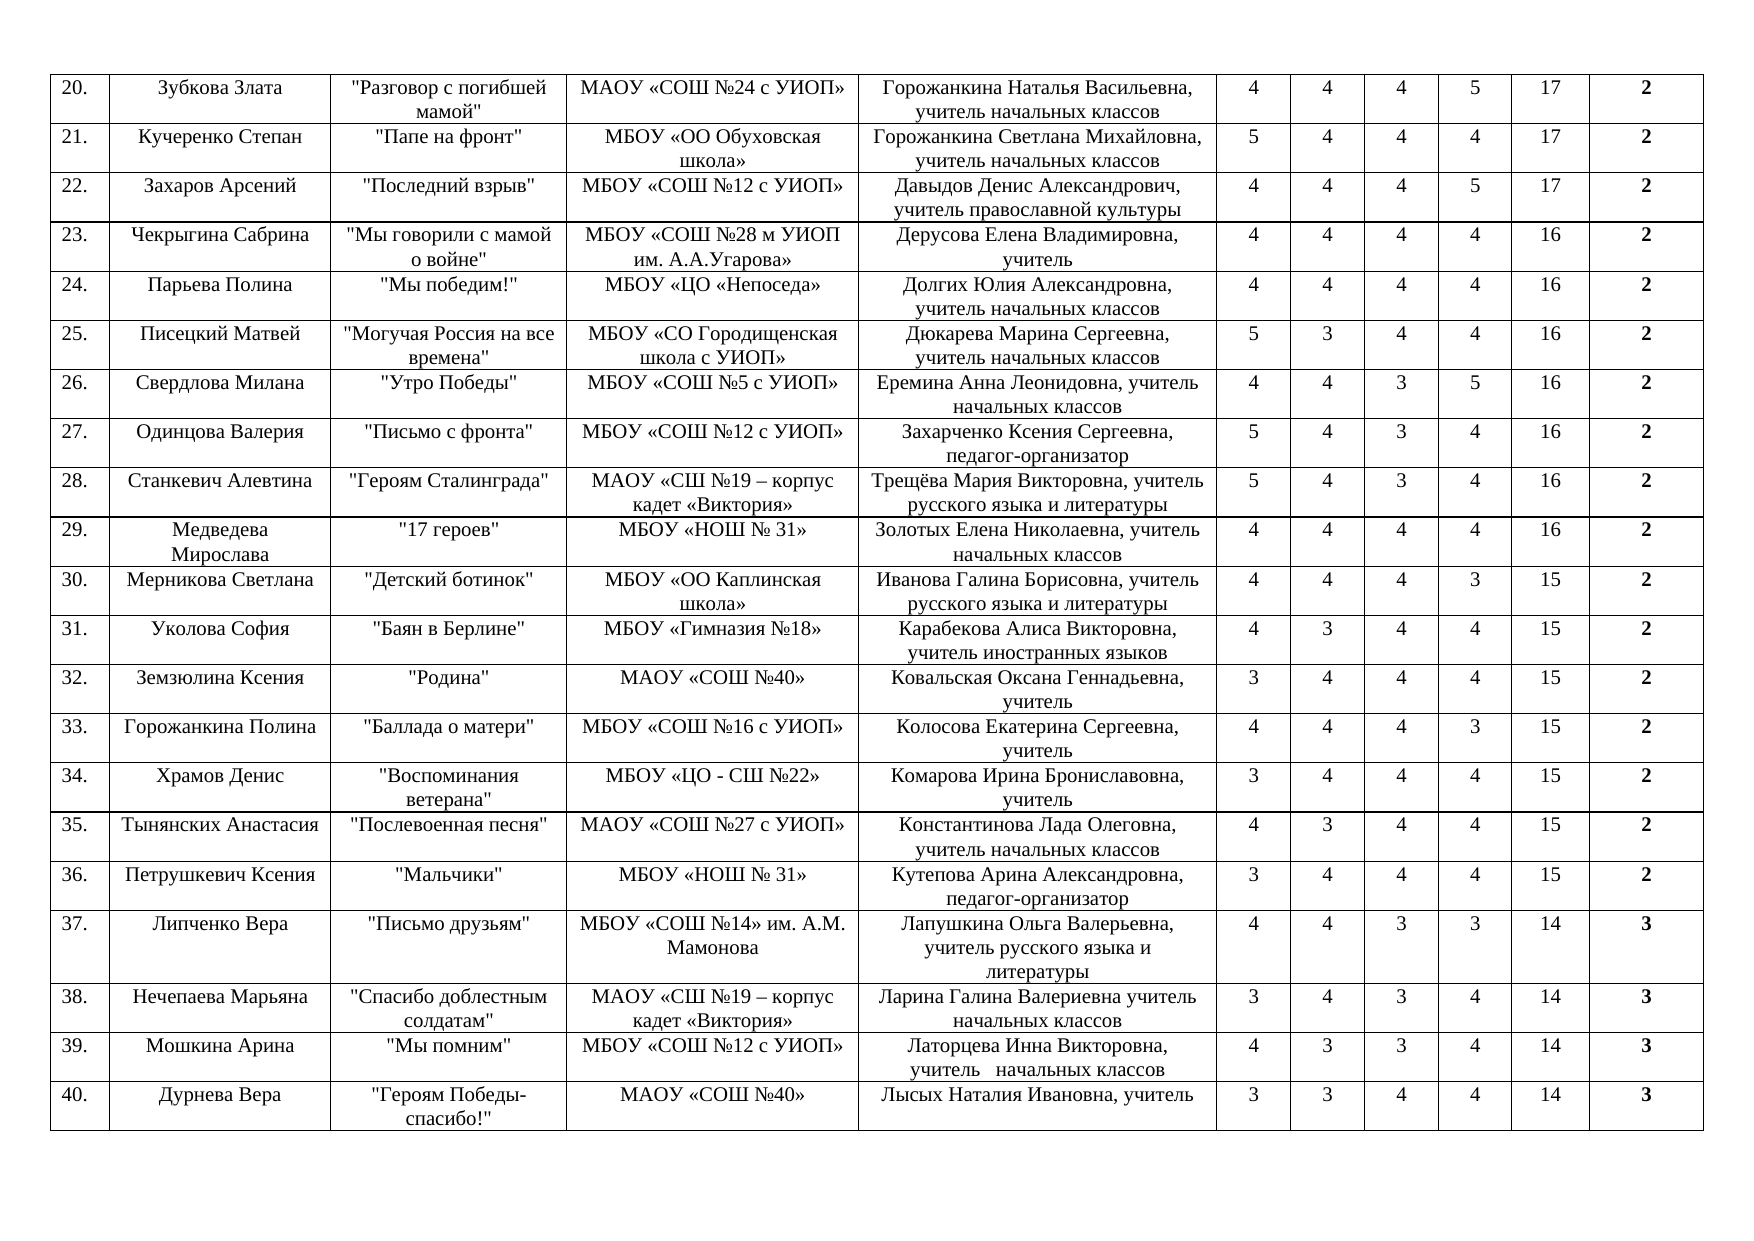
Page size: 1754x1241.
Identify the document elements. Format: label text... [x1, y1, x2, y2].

table_cell МБОУ «Гимназия №18» [567, 616, 858, 664]
table_cell Иванова Галина Борисовна, учитель русского языка и литературы [859, 567, 1216, 615]
table_cell Лапушкина Ольга Валерьевна, учитель русского языка и литературы [859, 911, 1216, 983]
table_cell Нечепаева Марьяна [110, 984, 330, 1032]
table_cell Долгих Юлия Александровна, учитель начальных классов [859, 272, 1216, 320]
table_cell 16 [1512, 223, 1589, 271]
table_cell МБОУ «СОШ №12 с УИОП» [567, 419, 858, 467]
table_cell "Родина" [331, 665, 566, 713]
table_cell 2 [1590, 567, 1703, 615]
table_cell 4 [1291, 223, 1364, 271]
table_cell Горожанкина Светлана Михайловна, учитель начальных классов [859, 124, 1216, 172]
table_cell 16 [1512, 272, 1589, 320]
table_cell "Баян в Берлине" [331, 616, 566, 664]
table_cell 4 [1217, 173, 1290, 221]
table_cell 4 [1217, 714, 1290, 762]
table_cell МАОУ «СОШ №24 с УИОП» [567, 75, 858, 123]
table_cell 16 [1512, 468, 1589, 516]
table_cell 3 [1365, 1033, 1438, 1081]
table_cell 2 [1590, 419, 1703, 467]
table_cell МБОУ «ЦО «Непоседа» [567, 272, 858, 320]
table_cell МБОУ «СОШ №12 с УИОП» [567, 173, 858, 221]
table_cell [51, 763, 109, 811]
table_cell 2 [1590, 370, 1703, 418]
table_cell 3 [1291, 616, 1364, 664]
table_cell [51, 567, 109, 615]
table_cell 4 [1291, 419, 1364, 467]
table_cell "Последний взрыв" [331, 173, 566, 221]
table_cell 2 [1590, 714, 1703, 762]
table_cell 2 [1590, 75, 1703, 123]
table_cell 3 [1590, 911, 1703, 983]
table_cell 3 [1291, 813, 1364, 861]
table_cell [51, 616, 109, 664]
table_cell 4 [1365, 124, 1438, 172]
table_cell [51, 419, 109, 467]
table_cell Мошкина Арина [110, 1033, 330, 1081]
table_cell Дурнева Вера [110, 1082, 330, 1130]
table_cell [51, 321, 109, 369]
table_cell 2 [1590, 518, 1703, 566]
table_cell "Послевоенная песня" [331, 813, 566, 861]
table_cell 4 [1217, 370, 1290, 418]
table_cell 2 [1590, 124, 1703, 172]
table_cell 2 [1590, 223, 1703, 271]
table_cell Латорцева Инна Викторовна, учитель начальных классов [859, 1033, 1216, 1081]
table_cell 16 [1512, 419, 1589, 467]
table_cell 3 [1365, 984, 1438, 1032]
table_cell "Героям Победы- спасибо!" [331, 1082, 566, 1130]
table_cell 4 [1439, 616, 1511, 664]
table_cell Колосова Екатерина Сергеевна, учитель [859, 714, 1216, 762]
table_cell 2 [1590, 862, 1703, 910]
table_cell [51, 370, 109, 418]
table_cell Липченко Вера [110, 911, 330, 983]
table_cell 4 [1291, 272, 1364, 320]
table_cell МБОУ «СОШ №16 с УИОП» [567, 714, 858, 762]
table_cell 3 [1217, 1082, 1290, 1130]
table_cell Земзюлина Ксения [110, 665, 330, 713]
table_cell 4 [1365, 616, 1438, 664]
table_cell 15 [1512, 862, 1589, 910]
table_cell 4 [1291, 665, 1364, 713]
table_cell 3 [1365, 468, 1438, 516]
table_cell [51, 272, 109, 320]
table_cell 4 [1439, 124, 1511, 172]
table_cell "Могучая Россия на все времена" [331, 321, 566, 369]
table_cell Чекрыгина Сабрина [110, 223, 330, 271]
table_cell 4 [1291, 173, 1364, 221]
table_cell 4 [1439, 518, 1511, 566]
table_cell "Утро Победы" [331, 370, 566, 418]
table_cell 14 [1512, 1082, 1589, 1130]
table_cell 15 [1512, 665, 1589, 713]
table_cell "Разговор с погибшей мамой" [331, 75, 566, 123]
table_cell 2 [1590, 321, 1703, 369]
table_cell Свердлова Милана [110, 370, 330, 418]
table_cell 2 [1590, 468, 1703, 516]
table_cell 4 [1217, 75, 1290, 123]
table_cell 4 [1439, 665, 1511, 713]
table_cell 4 [1439, 223, 1511, 271]
table_cell [51, 75, 109, 123]
table_cell Зубкова Злата [110, 75, 330, 123]
table_cell 4 [1291, 763, 1364, 811]
table_cell Кутепова Арина Александровна, педагог-организатор [859, 862, 1216, 910]
table_cell 4 [1439, 1033, 1511, 1081]
table_cell 3 [1439, 567, 1511, 615]
table_cell 5 [1217, 419, 1290, 467]
table_cell Писецкий Матвей [110, 321, 330, 369]
table_cell 2 [1590, 173, 1703, 221]
table_cell Дерусова Елена Владимировна, учитель [859, 223, 1216, 271]
table_cell 4 [1365, 714, 1438, 762]
table_cell МБОУ «СОШ №5 с УИОП» [567, 370, 858, 418]
table_cell МБОУ «СОШ №12 с УИОП» [567, 1033, 858, 1081]
table_cell МБОУ «НОШ № 31» [567, 862, 858, 910]
table_cell "Мы помним" [331, 1033, 566, 1081]
table_cell 4 [1291, 468, 1364, 516]
table_cell 4 [1365, 665, 1438, 713]
table_cell Одинцова Валерия [110, 419, 330, 467]
table_cell Лысых Наталия Ивановна, учитель [859, 1082, 1216, 1130]
table_cell 4 [1217, 1033, 1290, 1081]
table_cell 17 [1512, 173, 1589, 221]
table_cell 4 [1217, 272, 1290, 320]
table_cell 3 [1365, 370, 1438, 418]
table_cell 4 [1217, 813, 1290, 861]
table_cell [51, 468, 109, 516]
table_cell [51, 173, 109, 221]
table_cell 3 [1217, 665, 1290, 713]
table_cell 16 [1512, 370, 1589, 418]
table_cell 3 [1365, 911, 1438, 983]
table_cell Захаров Арсений [110, 173, 330, 221]
table_cell 4 [1365, 173, 1438, 221]
table_cell 15 [1512, 813, 1589, 861]
table_cell [51, 665, 109, 713]
table_cell "Письмо с фронта" [331, 419, 566, 467]
table_cell 4 [1365, 321, 1438, 369]
table_cell 4 [1291, 911, 1364, 983]
table_cell 2 [1590, 616, 1703, 664]
table_cell 3 [1439, 911, 1511, 983]
table_cell 4 [1365, 272, 1438, 320]
table_cell "Мы победим!" [331, 272, 566, 320]
table_cell [51, 911, 109, 983]
table_cell 2 [1590, 272, 1703, 320]
table_cell 15 [1512, 567, 1589, 615]
table_cell 4 [1365, 862, 1438, 910]
table_cell Уколова София [110, 616, 330, 664]
table_cell "Папе на фронт" [331, 124, 566, 172]
table_cell 14 [1512, 1033, 1589, 1081]
table_cell МБОУ «ОО Каплинская школа» [567, 567, 858, 615]
table_cell МАОУ «СОШ №40» [567, 1082, 858, 1130]
table_cell Золотых Елена Николаевна, учитель начальных классов [859, 518, 1216, 566]
table_cell 4 [1291, 714, 1364, 762]
table_cell 14 [1512, 984, 1589, 1032]
table_cell [51, 714, 109, 762]
table_cell 4 [1365, 567, 1438, 615]
table_cell "Мальчики" [331, 862, 566, 910]
table_cell МБОУ «НОШ № 31» [567, 518, 858, 566]
table_cell МБОУ «СО Городищенская школа с УИОП» [567, 321, 858, 369]
table_cell "17 героев" [331, 518, 566, 566]
table_cell 4 [1291, 75, 1364, 123]
table_cell 4 [1365, 223, 1438, 271]
table_cell "Баллада о матери" [331, 714, 566, 762]
table_cell МАОУ «СШ №19 – корпус кадет «Виктория» [567, 984, 858, 1032]
table_cell 4 [1291, 567, 1364, 615]
table_cell МАОУ «СОШ №40» [567, 665, 858, 713]
table_cell Константинова Лада Олеговна, учитель начальных классов [859, 813, 1216, 861]
table_cell "Детский ботинок" [331, 567, 566, 615]
table_cell 2 [1590, 665, 1703, 713]
table_cell [51, 813, 109, 861]
table_cell 4 [1439, 272, 1511, 320]
table_cell 15 [1512, 714, 1589, 762]
table_cell МБОУ «СОШ №14» им. А.М. Мамонова [567, 911, 858, 983]
table_cell Еремина Анна Леонидовна, учитель начальных классов [859, 370, 1216, 418]
table_cell 5 [1439, 75, 1511, 123]
table_cell [51, 1082, 109, 1130]
table_cell 4 [1291, 518, 1364, 566]
table_cell 3 [1365, 419, 1438, 467]
table_cell Мерникова Светлана [110, 567, 330, 615]
table_cell Давыдов Денис Александрович, учитель православной культуры [859, 173, 1216, 221]
table_cell 3 [1590, 1033, 1703, 1081]
table_cell 4 [1217, 616, 1290, 664]
table_cell МБОУ «ОО Обуховская школа» [567, 124, 858, 172]
table_cell 4 [1439, 862, 1511, 910]
table_cell 3 [1291, 1082, 1364, 1130]
table_cell МАОУ «СШ №19 – корпус кадет «Виктория» [567, 468, 858, 516]
table_cell 4 [1365, 763, 1438, 811]
table_cell 4 [1365, 813, 1438, 861]
table_cell 4 [1291, 124, 1364, 172]
table_cell 4 [1217, 911, 1290, 983]
table_cell 4 [1365, 75, 1438, 123]
table_cell 3 [1291, 1033, 1364, 1081]
table_cell 4 [1439, 468, 1511, 516]
table_cell 16 [1512, 321, 1589, 369]
table_cell "Героям Сталинграда" [331, 468, 566, 516]
table_cell Тынянских Анастасия [110, 813, 330, 861]
table_cell Ларина Галина Валериевна учитель начальных классов [859, 984, 1216, 1032]
table_cell 2 [1590, 813, 1703, 861]
table_cell 5 [1217, 321, 1290, 369]
table_cell Захарченко Ксения Сергеевна, педагог-организатор [859, 419, 1216, 467]
table_cell 4 [1439, 321, 1511, 369]
table_cell Храмов Денис [110, 763, 330, 811]
table_cell Станкевич Алевтина [110, 468, 330, 516]
table_cell Медведева Мирослава [110, 518, 330, 566]
table_cell 3 [1291, 321, 1364, 369]
table_cell Комарова Ирина Брониславовна, учитель [859, 763, 1216, 811]
table_cell 3 [1217, 984, 1290, 1032]
table_cell 3 [1590, 1082, 1703, 1130]
table_cell 4 [1365, 1082, 1438, 1130]
table_cell 4 [1291, 370, 1364, 418]
table_cell [51, 223, 109, 271]
table_cell Трещёва Мария Викторовна, учитель русского языка и литературы [859, 468, 1216, 516]
table_cell Парьева Полина [110, 272, 330, 320]
table_cell 4 [1439, 763, 1511, 811]
table_cell "Письмо друзьям" [331, 911, 566, 983]
table_cell МБОУ «ЦО - СШ №22» [567, 763, 858, 811]
table_cell 4 [1291, 862, 1364, 910]
table_cell 3 [1217, 862, 1290, 910]
table_cell [51, 1033, 109, 1081]
table_cell "Мы говорили с мамой о войне" [331, 223, 566, 271]
table_cell [51, 518, 109, 566]
table_cell 4 [1217, 518, 1290, 566]
table_cell 17 [1512, 75, 1589, 123]
table_cell Кучеренко Степан [110, 124, 330, 172]
table_cell 4 [1217, 567, 1290, 615]
table_cell МАОУ «СОШ №27 с УИОП» [567, 813, 858, 861]
table_cell 5 [1217, 468, 1290, 516]
table_cell Дюкарева Марина Сергеевна, учитель начальных классов [859, 321, 1216, 369]
table_cell 16 [1512, 518, 1589, 566]
table_cell 4 [1291, 984, 1364, 1032]
table_cell Горожанкина Наталья Васильевна, учитель начальных классов [859, 75, 1216, 123]
table_cell 2 [1590, 763, 1703, 811]
table_cell 17 [1512, 124, 1589, 172]
table_cell 3 [1590, 984, 1703, 1032]
table_cell 15 [1512, 616, 1589, 664]
table_cell 14 [1512, 911, 1589, 983]
table_cell 5 [1439, 173, 1511, 221]
table_cell Горожанкина Полина [110, 714, 330, 762]
table_cell [51, 862, 109, 910]
table_cell 15 [1512, 763, 1589, 811]
table_cell 4 [1439, 1082, 1511, 1130]
table_cell [51, 984, 109, 1032]
table_cell Петрушкевич Ксения [110, 862, 330, 910]
table_cell 3 [1217, 763, 1290, 811]
table_cell 4 [1439, 984, 1511, 1032]
table_cell 4 [1217, 223, 1290, 271]
table_cell [51, 124, 109, 172]
table_cell 3 [1439, 714, 1511, 762]
table_cell 5 [1439, 370, 1511, 418]
table_cell МБОУ «СОШ №28 м УИОП им. А.А.Угарова» [567, 223, 858, 271]
table_cell "Спасибо доблестным солдатам" [331, 984, 566, 1032]
table_cell 4 [1439, 813, 1511, 861]
table_cell Ковальская Оксана Геннадьевна, учитель [859, 665, 1216, 713]
table_cell 4 [1439, 419, 1511, 467]
table_cell Карабекова Алиса Викторовна, учитель иностранных языков [859, 616, 1216, 664]
table_cell "Воспоминания ветерана" [331, 763, 566, 811]
table_cell 5 [1217, 124, 1290, 172]
table_cell 4 [1365, 518, 1438, 566]
